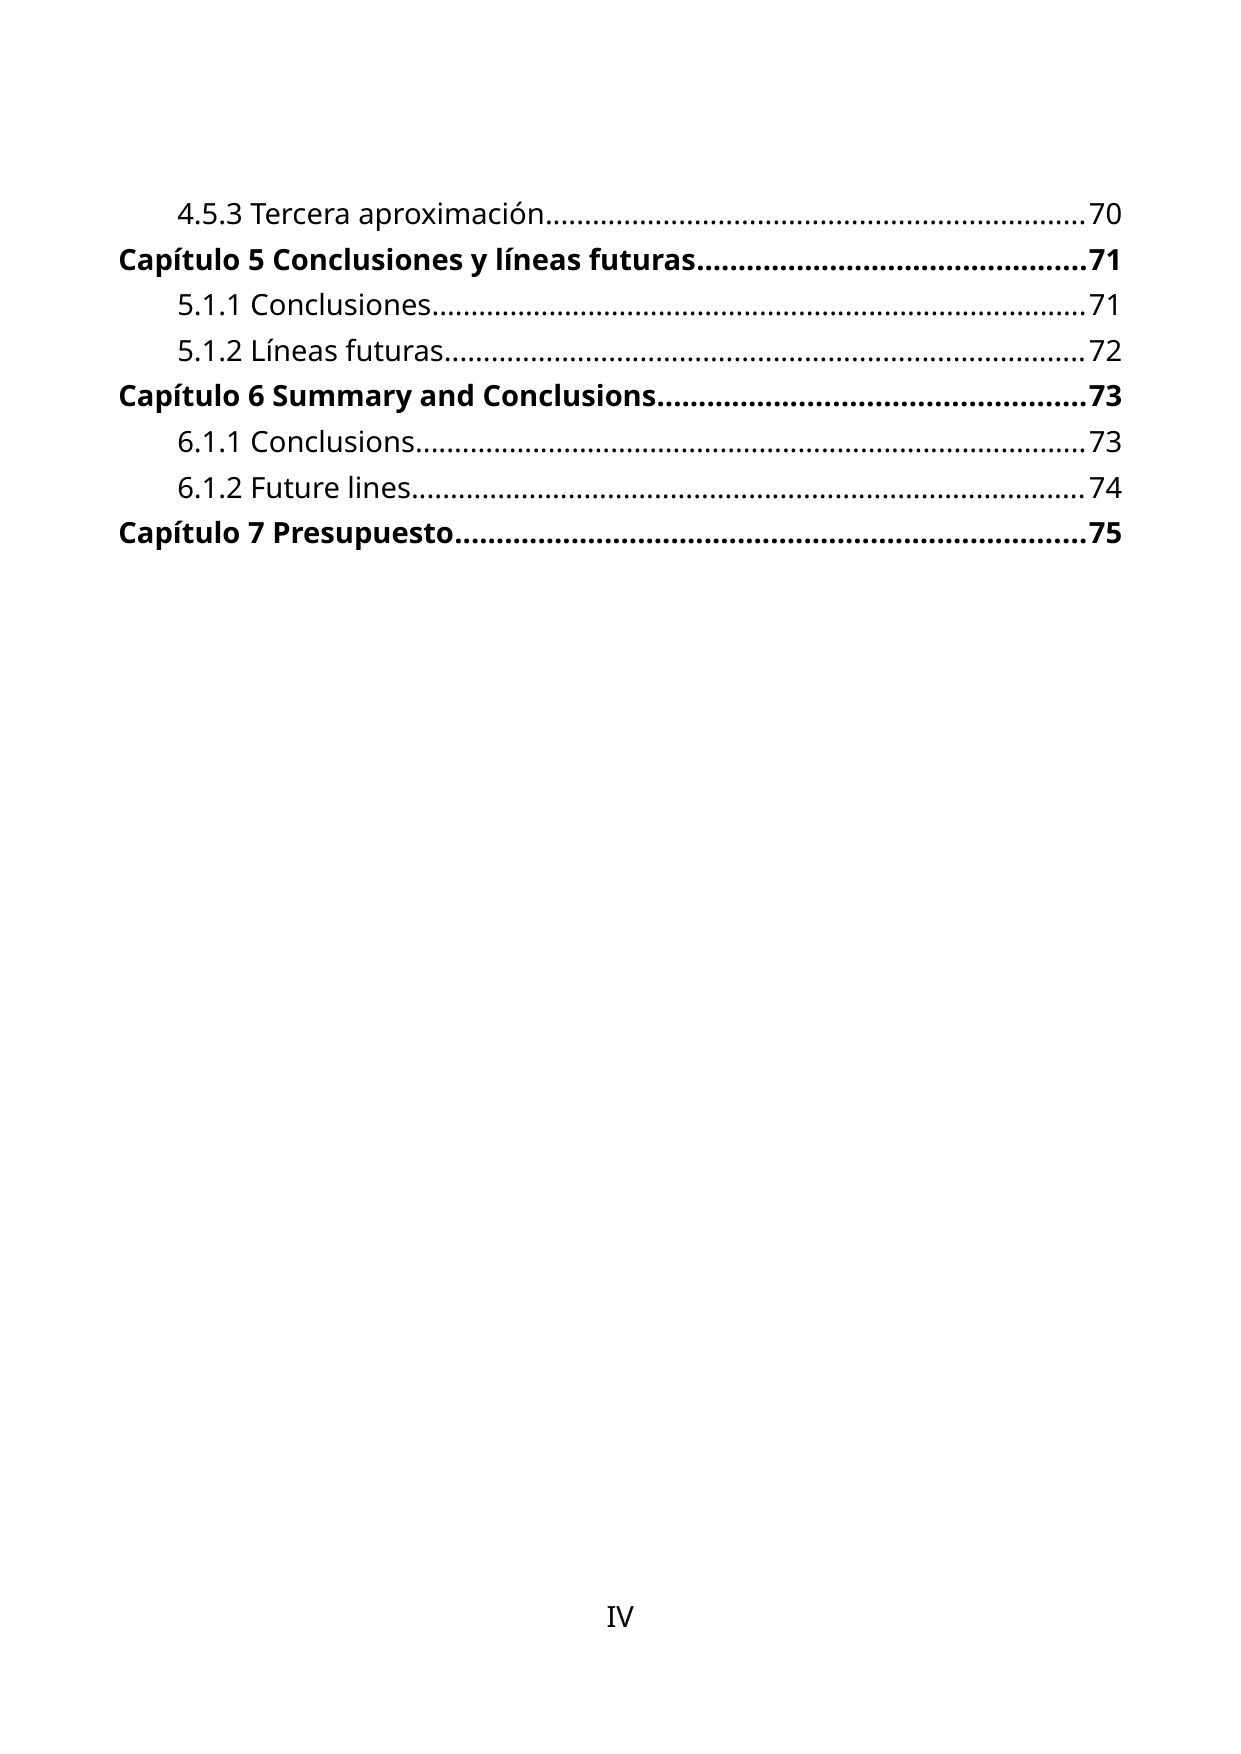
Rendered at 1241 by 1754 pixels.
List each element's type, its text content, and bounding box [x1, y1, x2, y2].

text 5.1.2 Líneas futuras 72 [177, 330, 1122, 370]
text 6.1.2 Future lines 74 [177, 467, 1122, 507]
text 4.5.3 Tercera aproximación 70 [177, 193, 1122, 233]
text Capítulo 6 Summary and Conclusions 73 [118, 376, 1122, 415]
text 5.1.1 Conclusiones 71 [177, 284, 1122, 324]
text 6.1.1 Conclusions 73 [177, 421, 1122, 461]
text Capítulo 5 Conclusiones y líneas futuras 71 [118, 239, 1122, 278]
text Capítulo 7 Presupuesto 75 [118, 513, 1122, 552]
